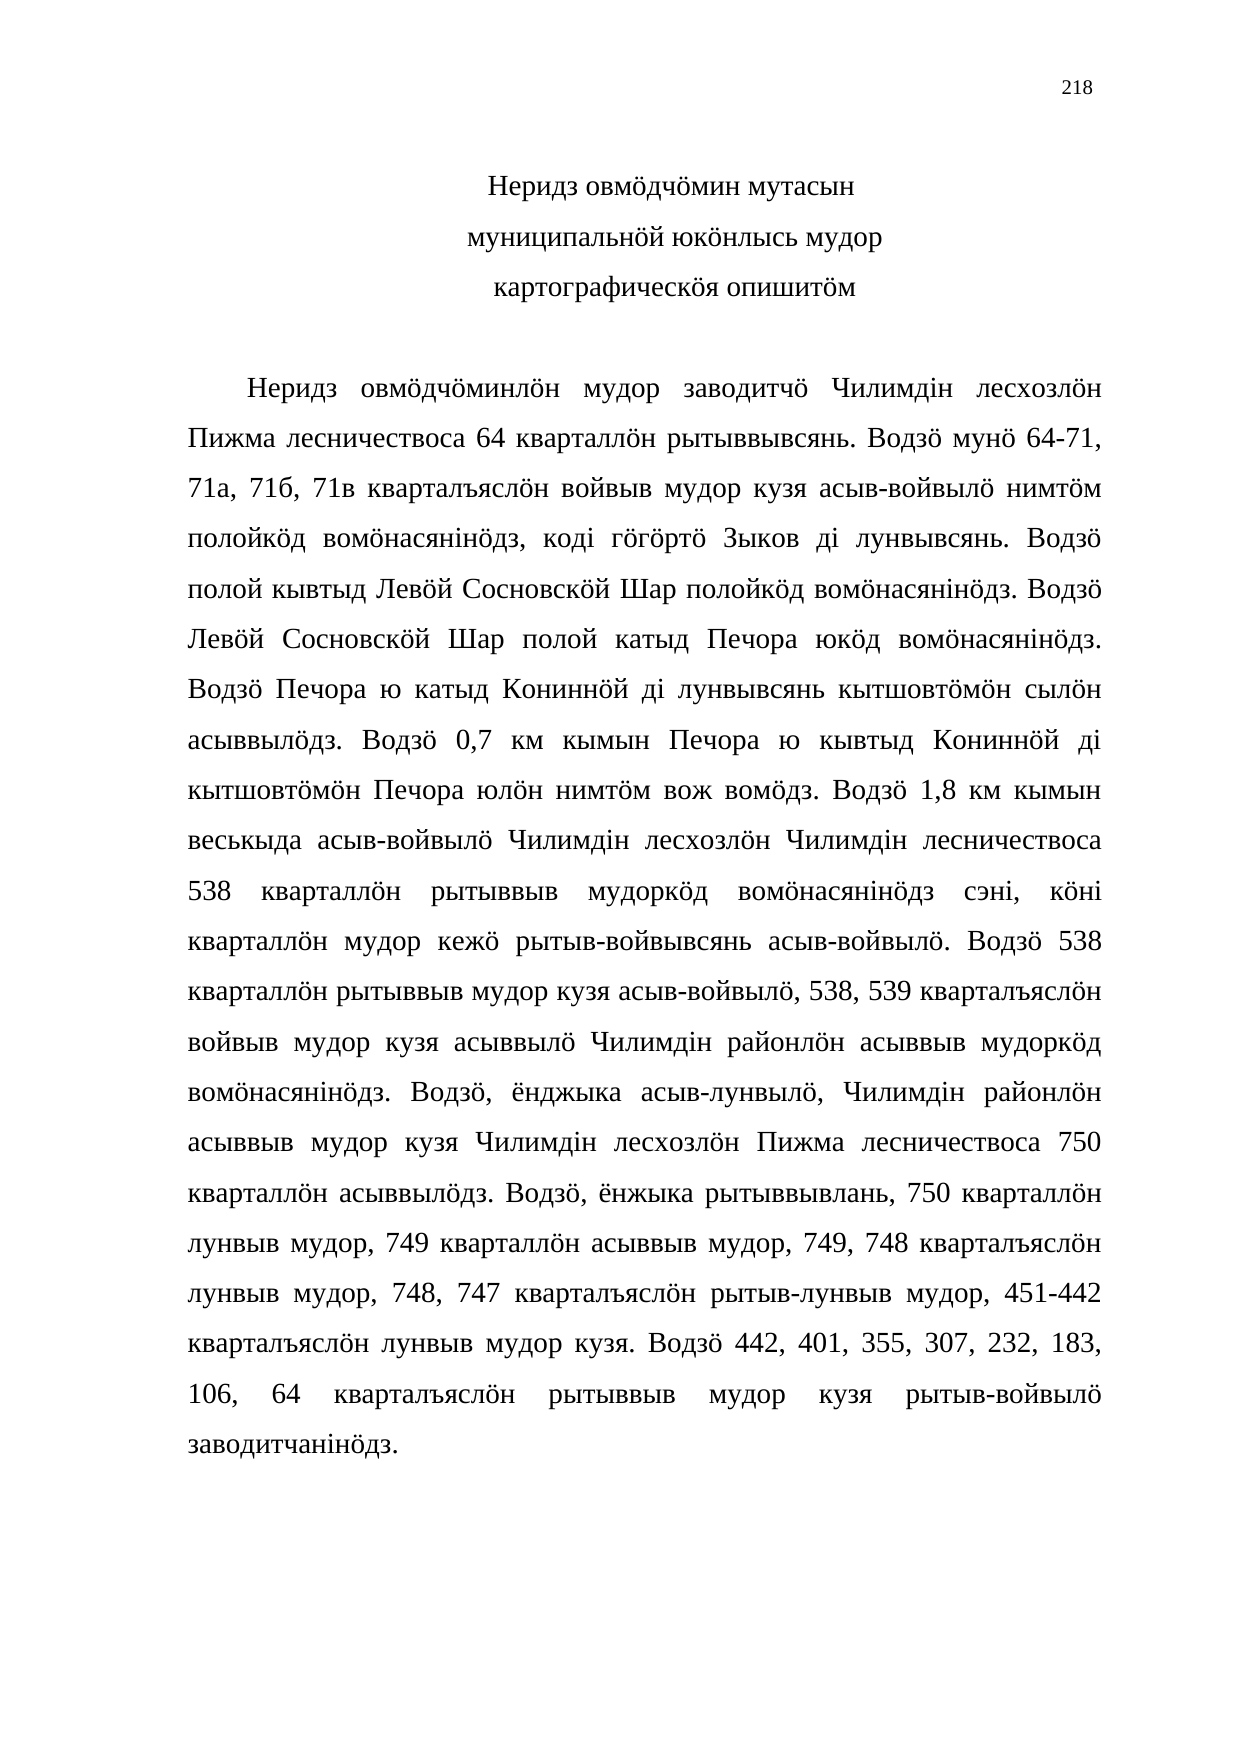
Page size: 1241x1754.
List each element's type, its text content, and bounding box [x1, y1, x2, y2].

text Неридз овмöдчöминлöн мудор заводитчö Чилимдiн лесхозлöн Пижма лесничествоса 64 кварталлöн рытыввывсянь. Водзö мунö 64-71, 71а, 71б, 71в кварталъяслöн войвыв мудор кузя асыв-войвылö нимтöм полойкöд вомöнасянiнöдз, кодi гöгöртö Зыков дi лунвывсянь. Водзö полой кывтыд Левöй Сосновскöй Шар полойкöд вомöнасянiнöдз. Водзö Левöй Сосновскöй Шар полой катыд Печора юкöд вомöнасянiнöдз. Водзö Печора ю катыд Кониннöй дi лунвывсянь кытшовтöмöн сылöн асыввылöдз. Водзö 0,7 км кымын Печора ю кывтыд Кониннöй дi кытшовтöмöн Печора юлöн нимтöм вож вомöдз. Водзö 1,8 км кымын веськыда асыв-войвылö Чилимдiн лесхозлöн Чилимдiн лесничествоса 538 кварталлöн рытыввыв мудоркöд вомöнасянiнöдз сэнi, кöнi кварталлöн мудор кежö рытыв-войвывсянь асыв-войвылö. Водзö 538 кварталлöн рытыввыв мудор кузя асыв-войвылö, 538, 539 кварталъяслöн войвыв мудор кузя асыввылö Чилимдiн районлöн асыввыв мудоркöд вомöнасянiнöдз. Водзö, ёнджыка асыв-лунвылö, Чилимдiн районлöн асыввыв мудор кузя Чилимдiн лесхозлöн Пижма лесничествоса 750 кварталлöн асыввылöдз. Водзö, ёнжыка рытыввывлань, 750 кварталлöн лунвыв мудор, 749 кварталлöн асыввыв мудор, 749, 748 кварталъяслöн лунвыв мудор, 748, 747 кварталъяслöн рытыв-лунвыв мудор, 451-442 кварталъяслöн лунвыв мудор кузя. Водзö 442, 401, 355, 307, 232, 183, 106, 64 кварталъяслöн рытыввыв мудор кузя рытыв-войвылö заводитчанiнöдз. [187, 370, 1103, 1460]
text муниципальнöй юкöнлысь мудор [187, 219, 1103, 252]
subtitle Неридз овмöдчöмин мутасын [187, 168, 1103, 202]
text картографическöя опишитöм [187, 269, 1103, 303]
